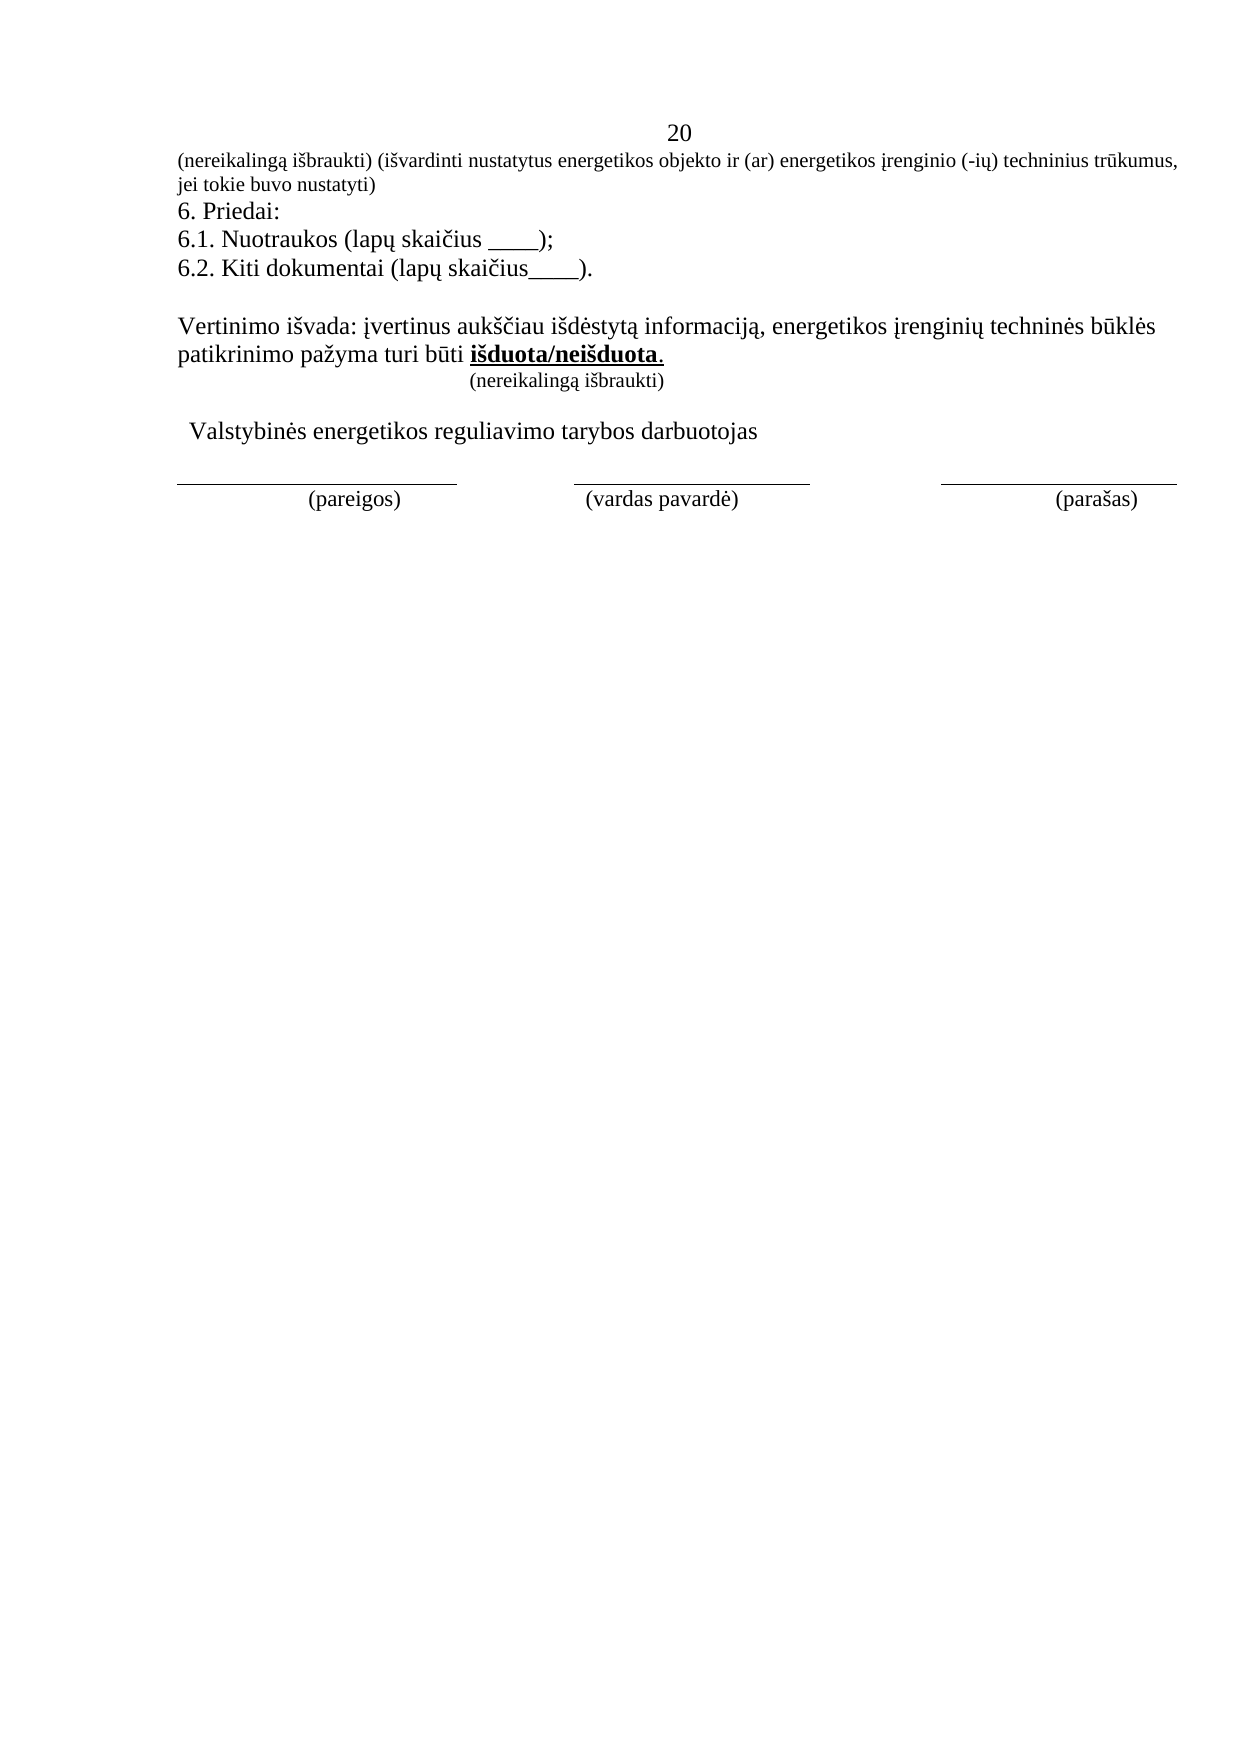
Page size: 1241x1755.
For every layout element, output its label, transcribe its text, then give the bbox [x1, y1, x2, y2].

table_header Valstybinės energetikos reguliavimo tarybos darbuotojas [177, 416, 1177, 483]
text 6.2. Kiti dokumentai (lapų skaičius____). [177, 253, 1181, 282]
table_cell (vardas pavardė) [574, 485, 810, 511]
table_cell [810, 484, 941, 511]
text 6. Priedai: [177, 196, 1181, 224]
table_cell (pareigos) [177, 485, 457, 511]
text 6.1. Nuotraukos (lapų skaičius ____); [177, 224, 1181, 253]
text Vertinimo išvada: įvertinus aukščiau išdėstytą informaciją, energetikos įrenginių techninės būklės patikrinimo pažyma turi būti išduota/neišduota. [177, 311, 1181, 368]
table_cell (parašas) [941, 485, 1177, 511]
text (nereikalingą išbraukti) [447, 368, 1181, 392]
text (nereikalingą išbraukti) (išvardinti nustatytus energetikos objekto ir (ar) energetikos įrenginio (-ių) techninius trūkumus, jei tokie buvo nustatyti) [177, 148, 1181, 196]
table_cell [457, 484, 574, 511]
